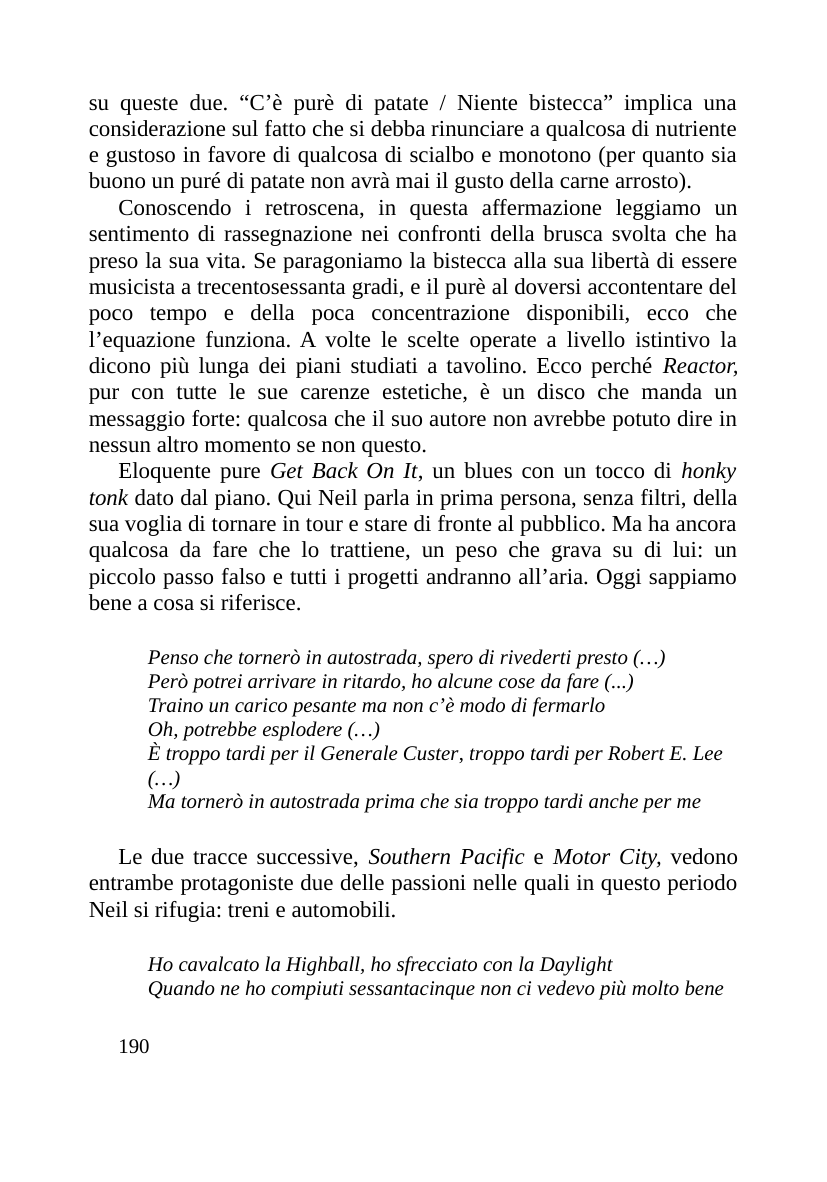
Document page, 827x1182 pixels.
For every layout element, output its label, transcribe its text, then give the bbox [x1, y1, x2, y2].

text Conoscendo i retroscena, in questa affermazione leggiamo un sentimento di rassegnazione nei confronti della brusca svolta che ha preso la sua vita. Se paragoniamo la bistecca alla sua libertà di essere musicista a trecentosessanta gradi, e il purè al doversi accontentare del poco tempo e della poca concentrazione disponibili, ecco che l’equazione funziona. A volte le scelte operate a livello istintivo la dicono più lunga dei piani studiati a tavolino. Ecco perché Reactor, pur con tutte le sue carenze estetiche, è un disco che manda un messaggio forte: qualcosa che il suo autore non avrebbe potuto dire in nessun altro momento se non questo. [88, 194, 738, 457]
text su queste due. “C’è purè di patate / Niente bistecca” implica una considerazione sul fatto che si debba rinunciare a qualcosa di nutriente e gustoso in favore di qualcosa di scialbo e monotono (per quanto sia buono un puré di patate non avrà mai il gusto della carne arrosto). [88, 88, 738, 194]
text (…) [88, 765, 738, 789]
text Traino un carico pesante ma non c’è modo di fermarlo [88, 693, 738, 717]
text Penso che tornerò in autostrada, spero di rivederti presto (…) [88, 645, 738, 669]
text Però potrei arrivare in ritardo, ho alcune cose da fare (...) [88, 669, 738, 693]
text Le due tracce successive, Southern Pacific e Motor City, vedono entrambe protagoniste due delle passioni nelle quali in questo periodo Neil si rifugia: treni e automobili. [88, 843, 738, 922]
text È troppo tardi per il Generale Custer, troppo tardi per Robert E. Lee [88, 741, 738, 765]
text Ma tornerò in autostrada prima che sia troppo tardi anche per me [88, 789, 738, 813]
text Eloquente pure Get Back On It, un blues con un tocco di honky tonk dato dal piano. Qui Neil parla in prima persona, senza filtri, della sua voglia di tornare in tour e stare di fronte al pubblico. Ma ha ancora qualcosa da fare che lo trattiene, un peso che grava su di lui: un piccolo passo falso e tutti i progetti andranno all’aria. Oggi sappiamo bene a cosa si riferisce. [88, 457, 738, 616]
text Ho cavalcato la Highball, ho sfrecciato con la Daylight [88, 952, 738, 976]
text Quando ne ho compiuti sessantacinque non ci vedevo più molto bene [88, 976, 738, 1000]
text Oh, potrebbe esplodere (…) [88, 717, 738, 741]
